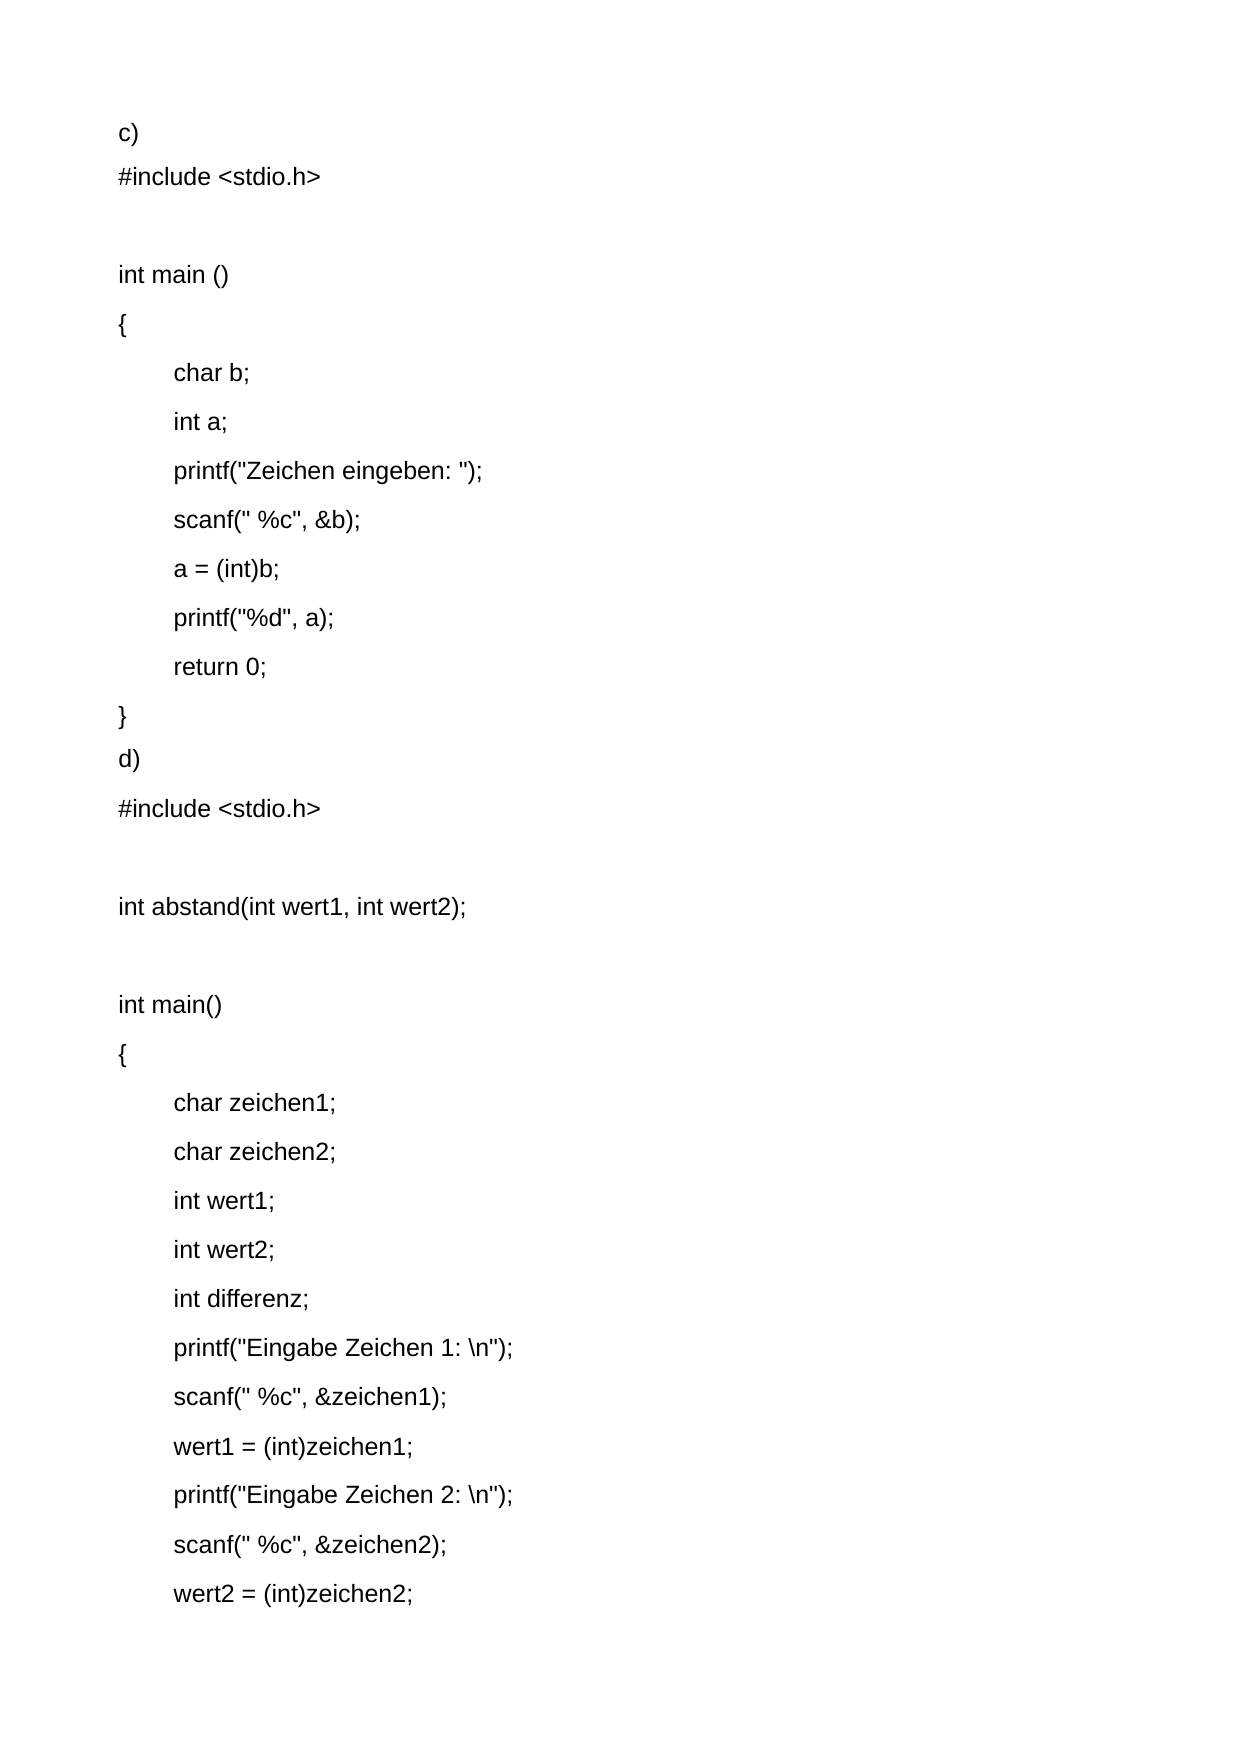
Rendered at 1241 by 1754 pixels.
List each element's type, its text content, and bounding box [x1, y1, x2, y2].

text char zeichen2; [118, 1137, 1122, 1166]
text return 0; [118, 652, 1122, 681]
text printf("Zeichen eingeben: "); [118, 456, 1122, 484]
text scanf(" %c", &zeichen2); [118, 1529, 1122, 1558]
text printf("%d", a); [118, 603, 1122, 632]
text c) [118, 118, 1122, 147]
text wert1 = (int)zeichen1; [118, 1431, 1122, 1460]
text #include <stdio.h> [118, 161, 1122, 190]
text wert2 = (int)zeichen2; [118, 1579, 1122, 1607]
text } [118, 701, 1122, 730]
text { [118, 1039, 1122, 1068]
text char b; [118, 358, 1122, 386]
text scanf(" %c", &zeichen1); [118, 1382, 1122, 1411]
text int a; [118, 407, 1122, 436]
text { [118, 309, 1122, 337]
text int wert1; [118, 1186, 1122, 1215]
text int abstand(int wert1, int wert2); [118, 892, 1122, 921]
text int main() [118, 990, 1122, 1019]
text char zeichen1; [118, 1088, 1122, 1117]
text #include <stdio.h> [118, 794, 1122, 822]
text int wert2; [118, 1235, 1122, 1264]
text int differenz; [118, 1284, 1122, 1313]
text printf("Eingabe Zeichen 1: \n"); [118, 1333, 1122, 1362]
text d) [118, 744, 1122, 773]
text int main () [118, 259, 1122, 288]
text printf("Eingabe Zeichen 2: \n"); [118, 1481, 1122, 1509]
text a = (int)b; [118, 554, 1122, 583]
text scanf(" %c", &b); [118, 505, 1122, 534]
